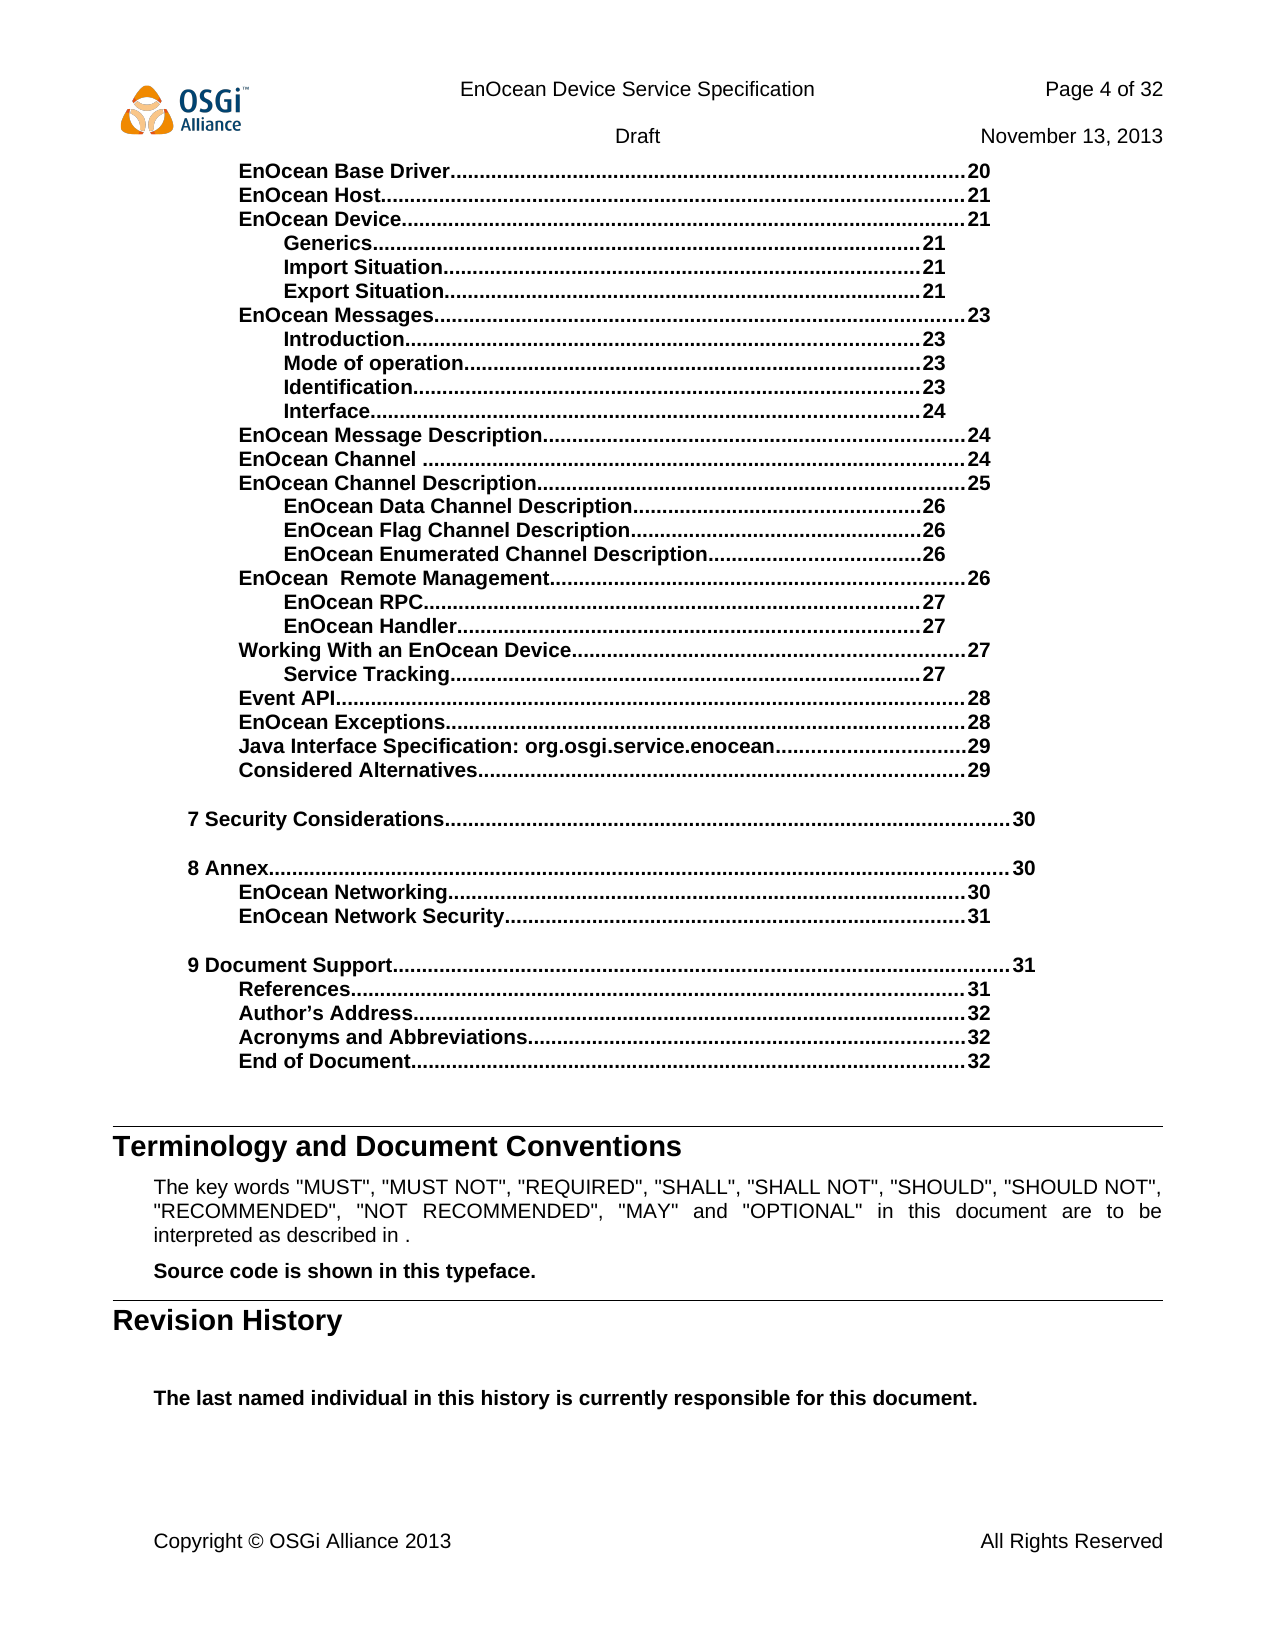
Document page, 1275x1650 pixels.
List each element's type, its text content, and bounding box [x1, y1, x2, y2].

text EnOcean Message Description 24 [232, 422, 1163, 446]
text EnOcean Networking 30 [232, 880, 1163, 904]
text EnOcean Exceptions 28 [232, 710, 1163, 734]
text Interface 24 [277, 398, 1163, 422]
text The key words "MUST", "MUST NOT", "REQUIRED", "SHALL", "SHALL NOT", "SHOULD", "SHOULD NOT", "RECOMMENDED", "NOT RECOMMENDED", "MAY" and "OPTIONAL" in this document are to be interpreted as described in . [153, 1175, 1163, 1247]
text References 31 [232, 977, 1163, 1001]
text EnOcean Messages 23 [232, 303, 1163, 327]
text 7 Security Considerations 30 [187, 807, 1163, 831]
text Java Interface Specification: org.osgi.service.enocean 29 [232, 734, 1163, 758]
text Export Situation 21 [277, 279, 1163, 303]
text Working With an EnOcean Device 27 [232, 638, 1163, 662]
text 8 Annex 30 [187, 856, 1163, 880]
text EnOcean Base Driver 20 [232, 159, 1163, 183]
text Event API 28 [232, 686, 1163, 710]
text EnOcean Handler 27 [277, 614, 1163, 638]
text Identification 23 [277, 374, 1163, 398]
text 9 Document Support 31 [187, 953, 1163, 977]
text EnOcean Host 21 [232, 183, 1163, 207]
text Introduction 23 [277, 327, 1163, 351]
text EnOcean Flag Channel Description 26 [277, 518, 1163, 542]
text Generics 21 [277, 231, 1163, 255]
text EnOcean Device 21 [232, 207, 1163, 231]
text EnOcean Channel Description 25 [232, 470, 1163, 494]
text The last named individual in this history is currently responsible for this document. [153, 1385, 1163, 1409]
text End of Document 32 [232, 1048, 1163, 1072]
text EnOcean Enumerated Channel Description 26 [277, 542, 1163, 566]
text Acronyms and Abbreviations 32 [232, 1024, 1163, 1048]
text EnOcean Channel 24 [232, 446, 1163, 470]
text Import Situation 21 [277, 255, 1163, 279]
text Author’s Address 32 [232, 1001, 1163, 1024]
subtitle Terminology and Document Conventions [112, 1127, 1163, 1162]
text Considered Alternatives 29 [232, 758, 1163, 782]
text Mode of operation 23 [277, 351, 1163, 374]
text EnOcean Data Channel Description 26 [277, 494, 1163, 518]
text EnOcean Network Security 31 [232, 904, 1163, 928]
text EnOcean Remote Management. 26 [232, 566, 1163, 590]
text EnOcean RPC 27 [277, 590, 1163, 614]
text Service Tracking 27 [277, 662, 1163, 686]
picture [113, 78, 257, 142]
subtitle Revision History [112, 1301, 1163, 1336]
text Source code is shown in this typeface. [153, 1259, 1163, 1283]
